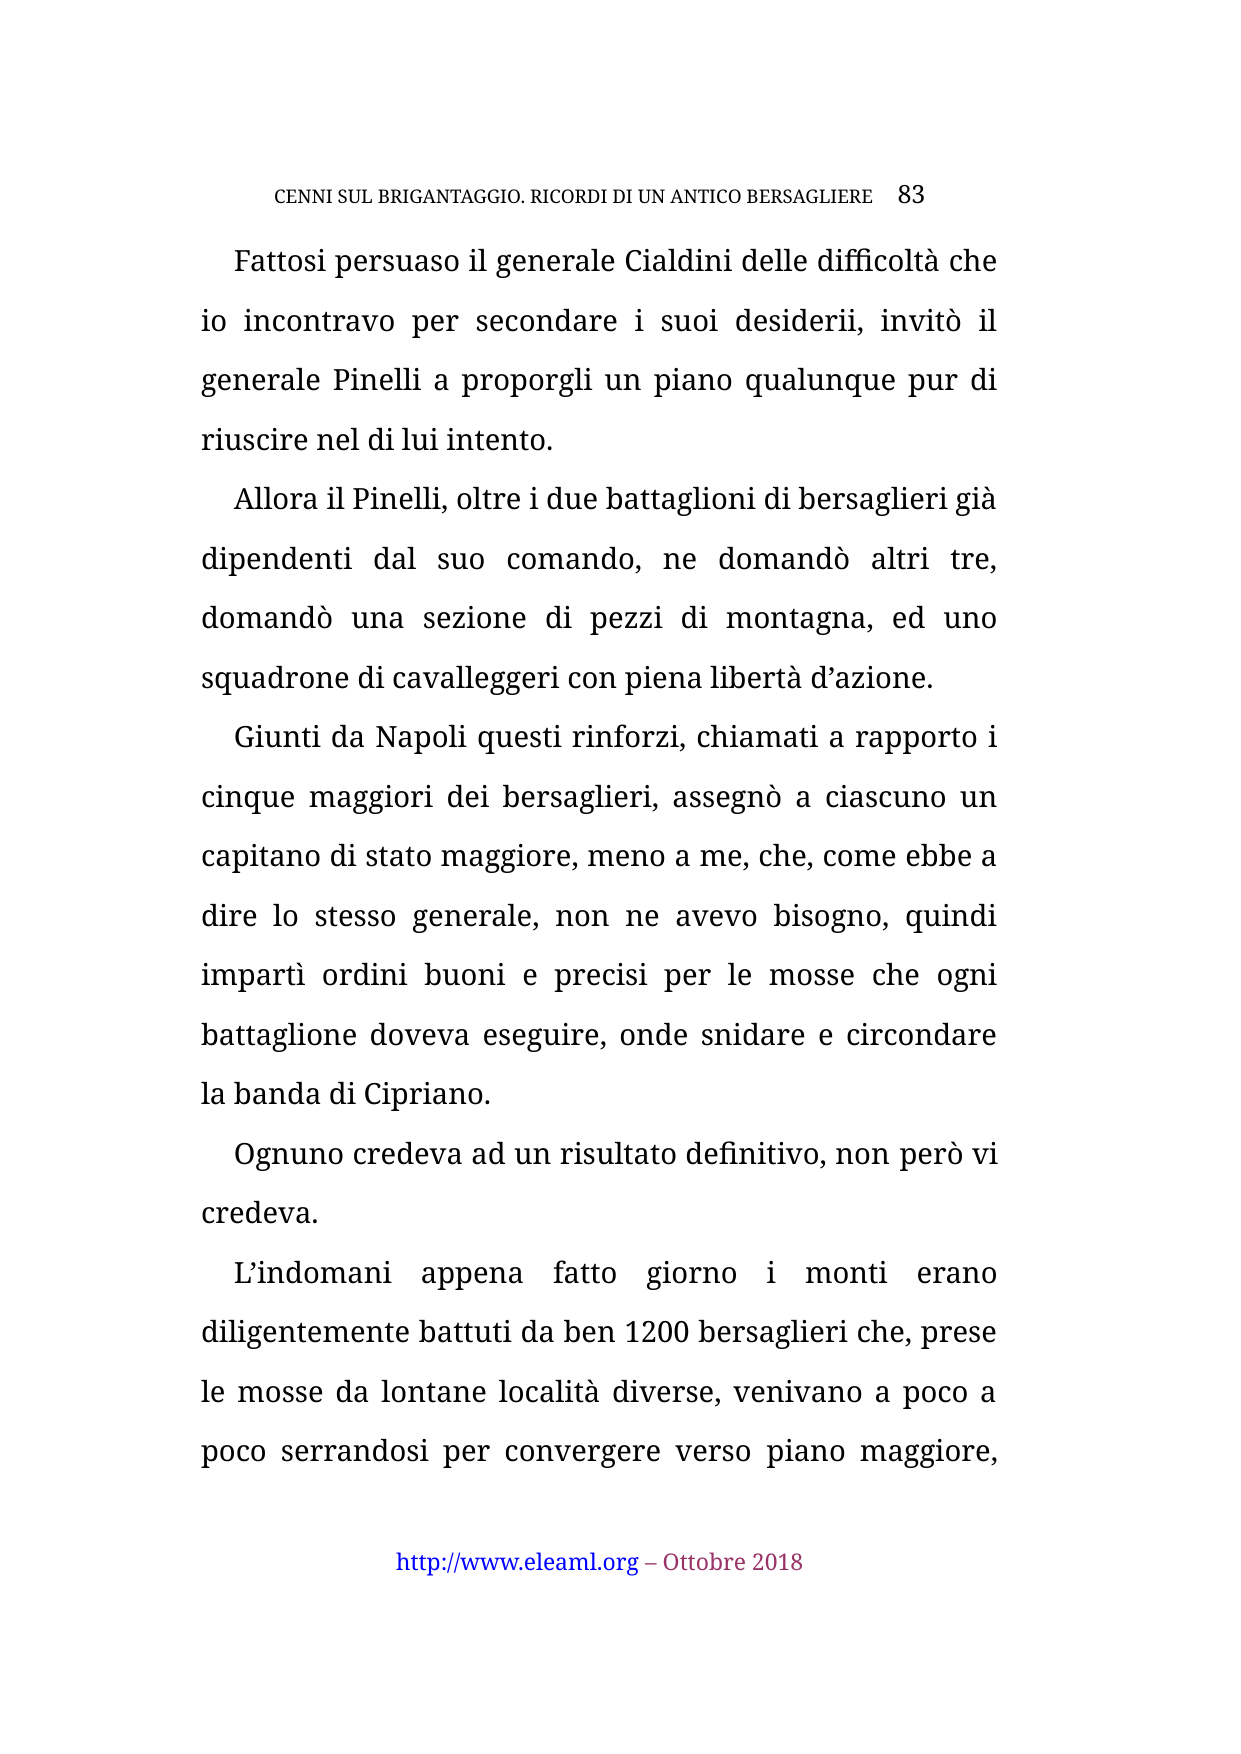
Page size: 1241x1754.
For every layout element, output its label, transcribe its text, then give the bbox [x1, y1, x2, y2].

text Fattosi persuaso il generale Cialdini delle difficoltà che io incontravo per secondare i suoi desiderii, invitò il generale Pinelli a proporgli un piano qualunque pur di riuscire nel di lui intento. [201, 241, 998, 459]
text Allora il Pinelli, oltre i due battaglioni di bersaglieri già dipendenti dal suo comando, ne domandò altri tre, domandò una sezione di pezzi di montagna, ed uno squadrone di cavalleggeri con piena libertà d’azione. [201, 479, 998, 697]
text L’indomani appena fatto giorno i monti erano diligentemente battuti da ben 1200 bersaglieri che, prese le mosse da lontane località diverse, venivano a poco a poco serrandosi per convergere verso piano maggiore, [201, 1252, 998, 1470]
text Giunti da Napoli questi rinforzi, chiamati a rapporto i cinque maggiori dei bersaglieri, assegnò a ciascuno un capitano di stato maggiore, meno a me, che, come ebbe a dire lo stesso generale, non ne avevo bisogno, quindi impartì ordini buoni e precisi per le mosse che ogni battaglione doveva eseguire, onde snidare e circondare la banda di Cipriano. [201, 717, 998, 1113]
text Ognuno credeva ad un risultato definitivo, non però vi credeva. [201, 1133, 998, 1232]
